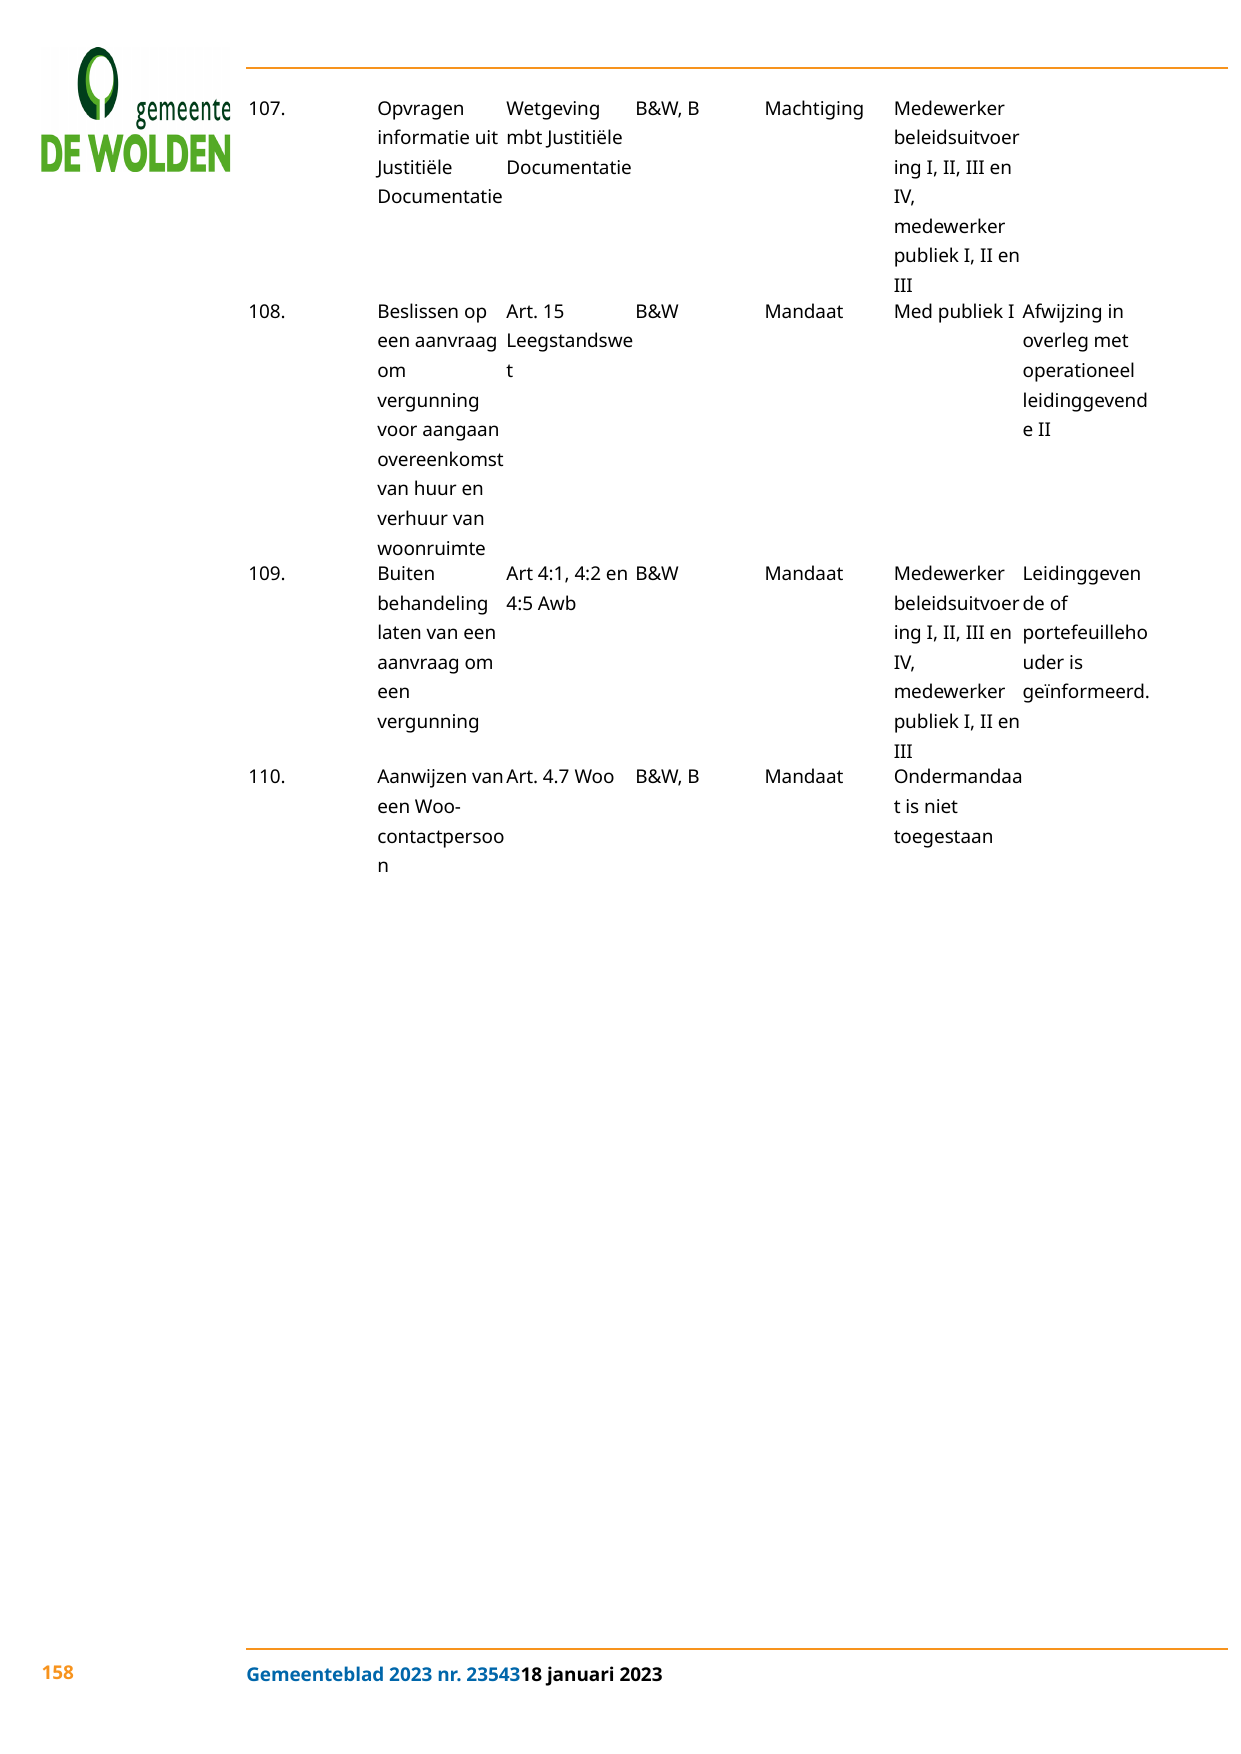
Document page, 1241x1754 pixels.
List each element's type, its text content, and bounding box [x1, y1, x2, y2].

table_cell Medewerker beleidsuitvoering I, II, III en IV, medewerker publiek I, II en III [894, 560, 1022, 764]
table_cell Mandaat [764, 560, 893, 764]
table_cell [1023, 95, 1152, 298]
table_cell Beslissen op een aanvraag om vergunning voor aangaan overeenkomst van huur en verhuur van woonruimte [377, 298, 506, 560]
picture [41, 47, 231, 172]
table_cell Afwijzing in overleg met operationeel leidinggevende II [1023, 298, 1152, 560]
table_cell Med publiek I [894, 298, 1022, 560]
table_cell Aanwijzen van een Woo-contactpersoon [377, 764, 506, 878]
table_cell Ondermandaat is niet toegestaan [894, 764, 1022, 878]
table_cell [248, 298, 377, 560]
table_cell Art. 4.7 Woo [506, 764, 635, 878]
table_cell Machtiging [764, 95, 893, 298]
table_cell [1023, 764, 1152, 878]
table_cell B&W, B [635, 764, 764, 878]
table_cell B&W, B [635, 95, 764, 298]
table_cell Buiten behandeling laten van een aanvraag om een vergunning [377, 560, 506, 764]
table_cell [248, 764, 377, 878]
table_cell Mandaat [764, 764, 893, 878]
table_cell [248, 95, 377, 298]
table_cell Leidinggevende of portefeuillehouder is geïnformeerd. [1023, 560, 1152, 764]
table_cell Medewerker beleidsuitvoering I, II, III en IV, medewerker publiek I, II en III [894, 95, 1022, 298]
table_cell B&W [635, 298, 764, 560]
table_cell Art. 15 Leegstandswet [506, 298, 635, 560]
table_cell Mandaat [764, 298, 893, 560]
table_cell Art 4:1, 4:2 en 4:5 Awb [506, 560, 635, 764]
table_cell Opvragen informatie uit Justitiële Documentatie [377, 95, 506, 298]
table_cell B&W [635, 560, 764, 764]
table_cell [248, 560, 377, 764]
table_cell Wetgeving mbt Justitiële Documentatie [506, 95, 635, 298]
